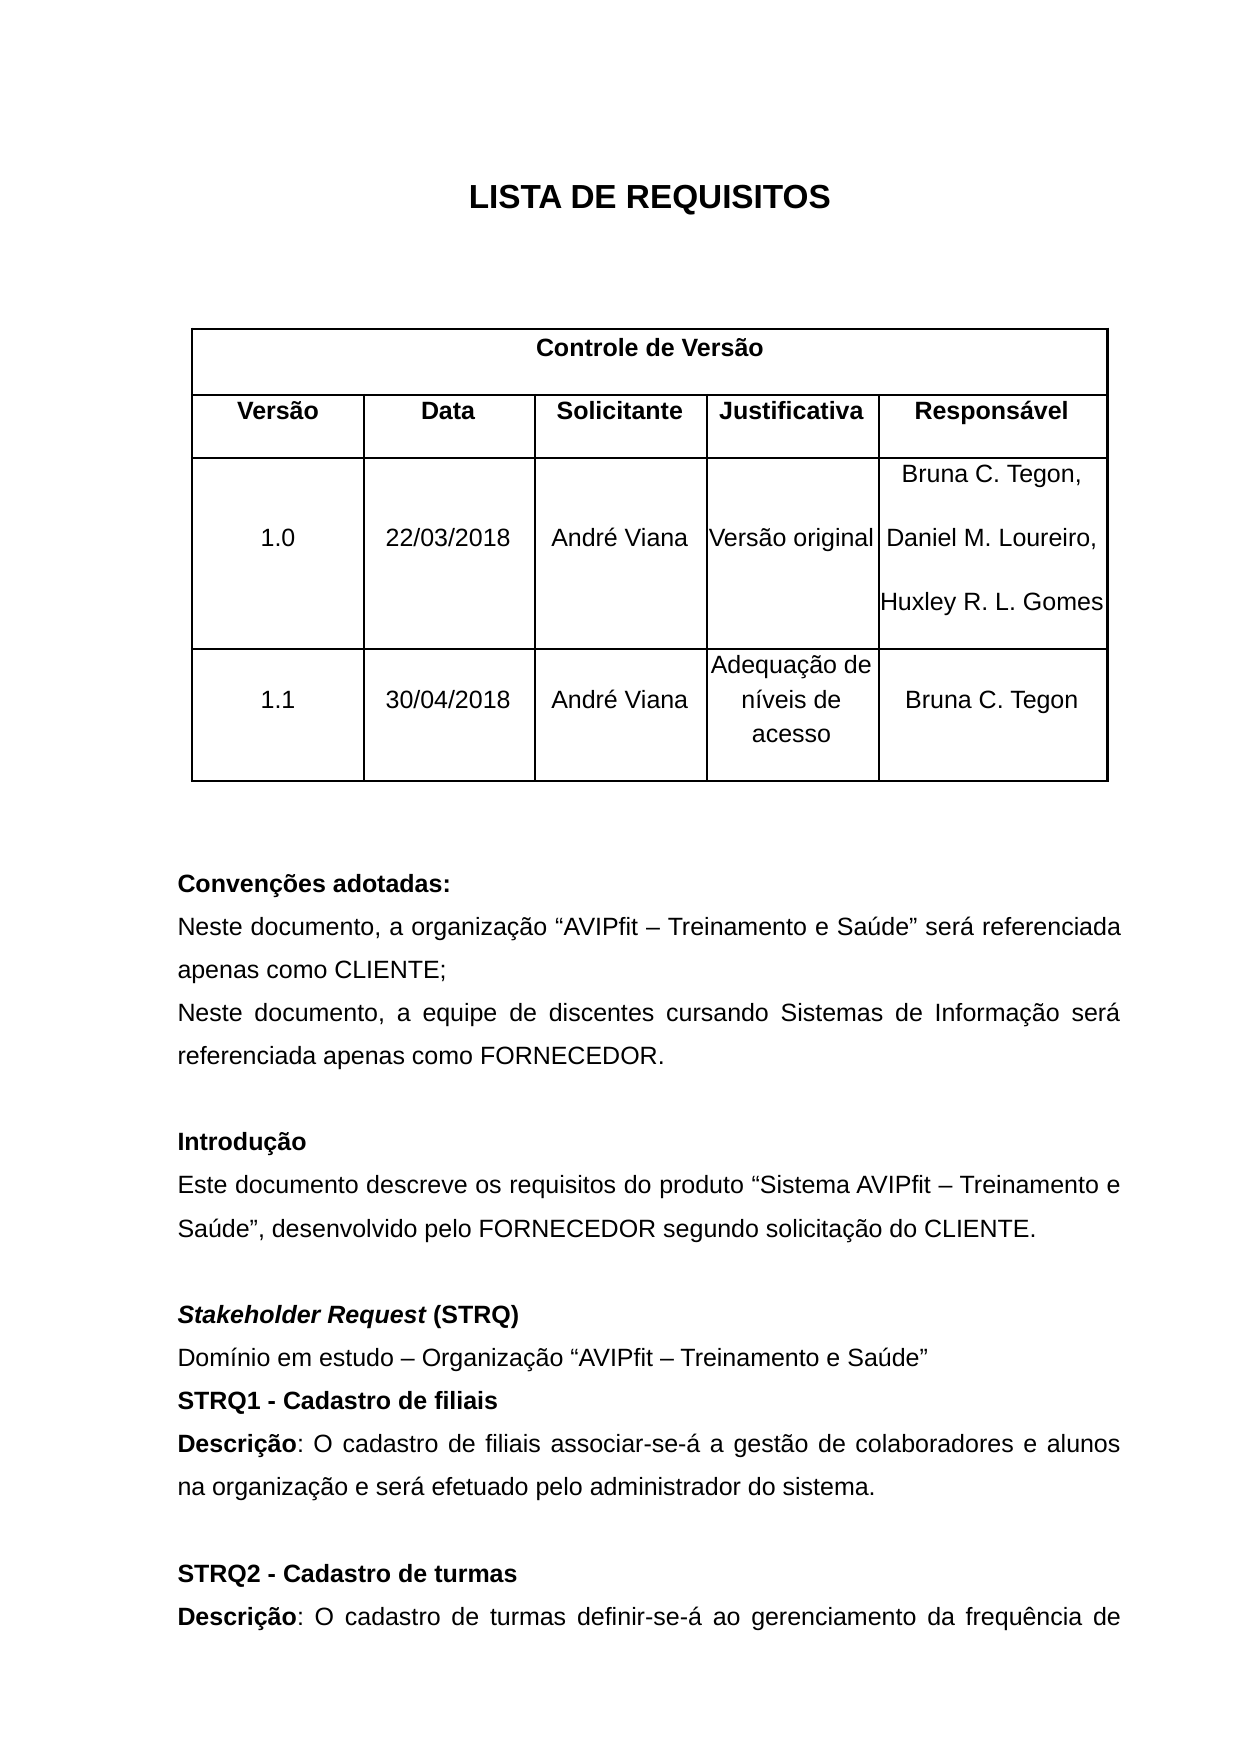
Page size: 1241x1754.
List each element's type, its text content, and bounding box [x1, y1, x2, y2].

table_cell Bruna C. Tegon, Daniel M. Loureiro, Huxley R. L. Gomes [880, 459, 1106, 648]
text Este documento descreve os requisitos do produto “Sistema AVIPfit – Treinamento e Saúde”, desenvolvido pelo FORNECEDOR segundo solicitação do CLIENTE. [177, 1170, 1122, 1242]
table_cell André Viana [536, 650, 706, 780]
text Convenções adotadas: [177, 868, 1122, 897]
table_cell Versão original [708, 459, 878, 648]
table_cell 1.0 [193, 459, 363, 648]
text Domínio em estudo – Organização “AVIPfit – Treinamento e Saúde” [177, 1343, 1122, 1372]
text Descrição: O cadastro de turmas definir-se-á ao gerenciamento da frequência de [177, 1602, 1122, 1630]
table_cell Solicitante [536, 396, 706, 457]
table_cell 30/04/2018 [365, 650, 534, 780]
table_cell Bruna C. Tegon [880, 650, 1106, 780]
table_cell Data [365, 396, 534, 457]
table_cell André Viana [536, 459, 706, 648]
text Introdução [177, 1127, 1122, 1156]
text Neste documento, a organização “AVIPfit – Treinamento e Saúde” será referenciada apenas como CLIENTE; [177, 912, 1122, 983]
table_cell 22/03/2018 [365, 459, 534, 648]
table_cell Responsável [880, 396, 1106, 457]
text Neste documento, a equipe de discentes cursando Sistemas de Informação será referenciada apenas como FORNECEDOR. [177, 998, 1122, 1070]
table_cell Justificativa [708, 396, 878, 457]
table_cell Adequação de níveis de acesso [708, 650, 878, 780]
subtitle LISTA DE REQUISITOS [177, 177, 1122, 216]
text STRQ1 - Cadastro de filiais [177, 1386, 1122, 1415]
text Descrição: O cadastro de filiais associar-se-á a gestão de colaboradores e alunos na organização e será efetuado pelo administrador do sistema. [177, 1429, 1122, 1501]
table_cell Versão [193, 396, 363, 457]
text Stakeholder Request (STRQ) [177, 1300, 1122, 1328]
table_header Controle de Versão [193, 330, 1106, 394]
table_cell 1.1 [193, 650, 363, 780]
text STRQ2 - Cadastro de turmas [177, 1558, 1122, 1587]
